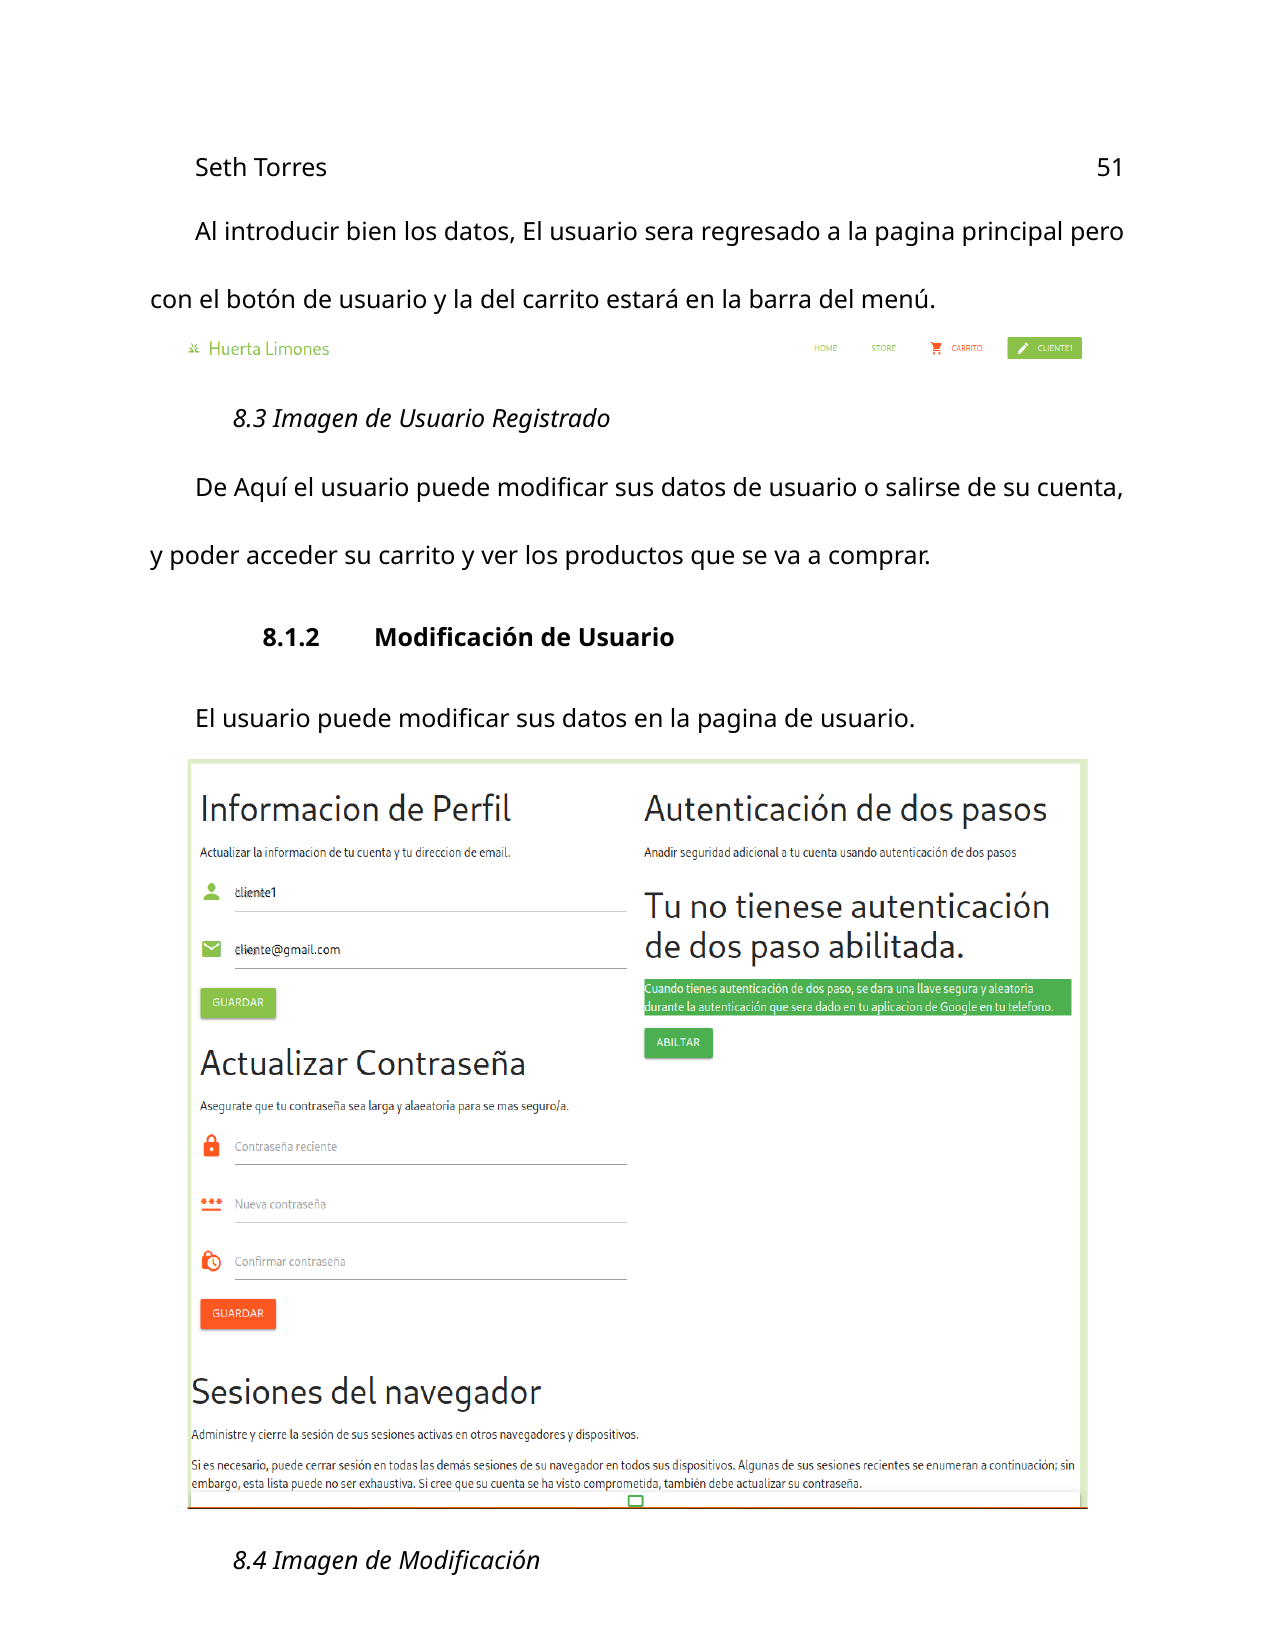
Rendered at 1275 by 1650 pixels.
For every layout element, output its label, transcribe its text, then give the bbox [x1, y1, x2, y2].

text 8.3 Imagen de Usuario Registrado [187, 367, 1087, 435]
picture [187, 331, 1088, 367]
text [187, 318, 1087, 331]
text 8.4 Imagen de Modificación [187, 1509, 1087, 1576]
text El usuario puede modificar sus datos en la pagina de usuario. [150, 701, 1125, 735]
picture [187, 759, 1088, 1509]
subtitle Modificación de Usuario [262, 620, 1125, 654]
text [187, 747, 1087, 759]
text Al introducir bien los datos, El usuario sera regresado a la pagina principal pero con el botón de usuario y la del carrito estará en la barra del menú. [150, 213, 1125, 316]
text De Aquí el usuario puede modificar sus datos de usuario o salirse de su cuenta, y poder acceder su carrito y ver los productos que se va a comprar. [150, 350, 1125, 571]
